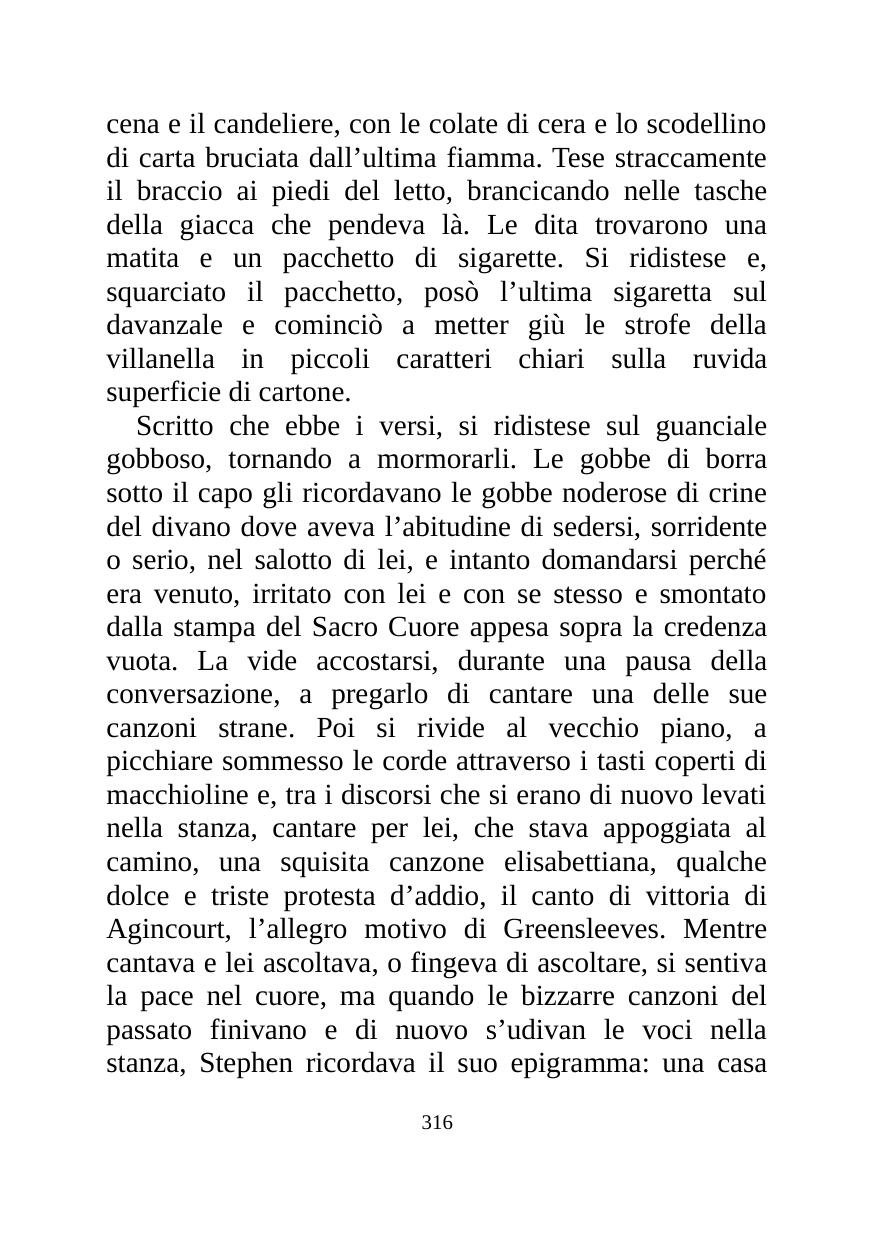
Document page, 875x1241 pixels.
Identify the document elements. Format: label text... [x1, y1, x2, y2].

text Scritto che ebbe i versi, si ridistese sul guanciale gobboso, tornando a mormorarli. Le gobbe di borra sotto il capo gli ricordavano le gobbe noderose di crine del divano dove aveva l’abitudine di sedersi, sorridente o serio, nel salotto di lei, e intanto domandarsi perché era venuto, irritato con lei e con se stesso e smontato dalla stampa del Sacro Cuore appesa sopra la credenza vuota. La vide accostarsi, durante una pausa della conversazione, a pregarlo di cantare una delle sue canzoni strane. Poi si rivide al vecchio piano, a picchiare sommesso le corde attraverso i tasti coperti di macchioline e, tra i discorsi che si erano di nuovo levati nella stanza, cantare per lei, che stava appoggiata al camino, una squisita canzone elisabettiana, qualche dolce e triste protesta d’addio, il canto di vittoria di Agincourt, l’allegro motivo di Greensleeves. Mentre cantava e lei ascoltava, o fingeva di ascoltare, si sentiva la pace nel cuore, ma quando le bizzarre canzoni del passato finivano e di nuovo s’udivan le voci nella stanza, Stephen ricordava il suo epigramma: una casa [106, 408, 768, 1079]
text cena e il candeliere, con le colate di cera e lo scodellino di carta bruciata dall’ultima fiamma. Tese straccamente il braccio ai piedi del letto, brancicando nelle tasche della giacca che pendeva là. Le dita trovarono una matita e un pacchetto di sigarette. Si ridistese e, squarciato il pacchetto, posò l’ultima sigaretta sul davanzale e cominciò a metter giù le strofe della villanella in piccoli caratteri chiari sulla ruvida superficie di cartone. [106, 106, 768, 408]
